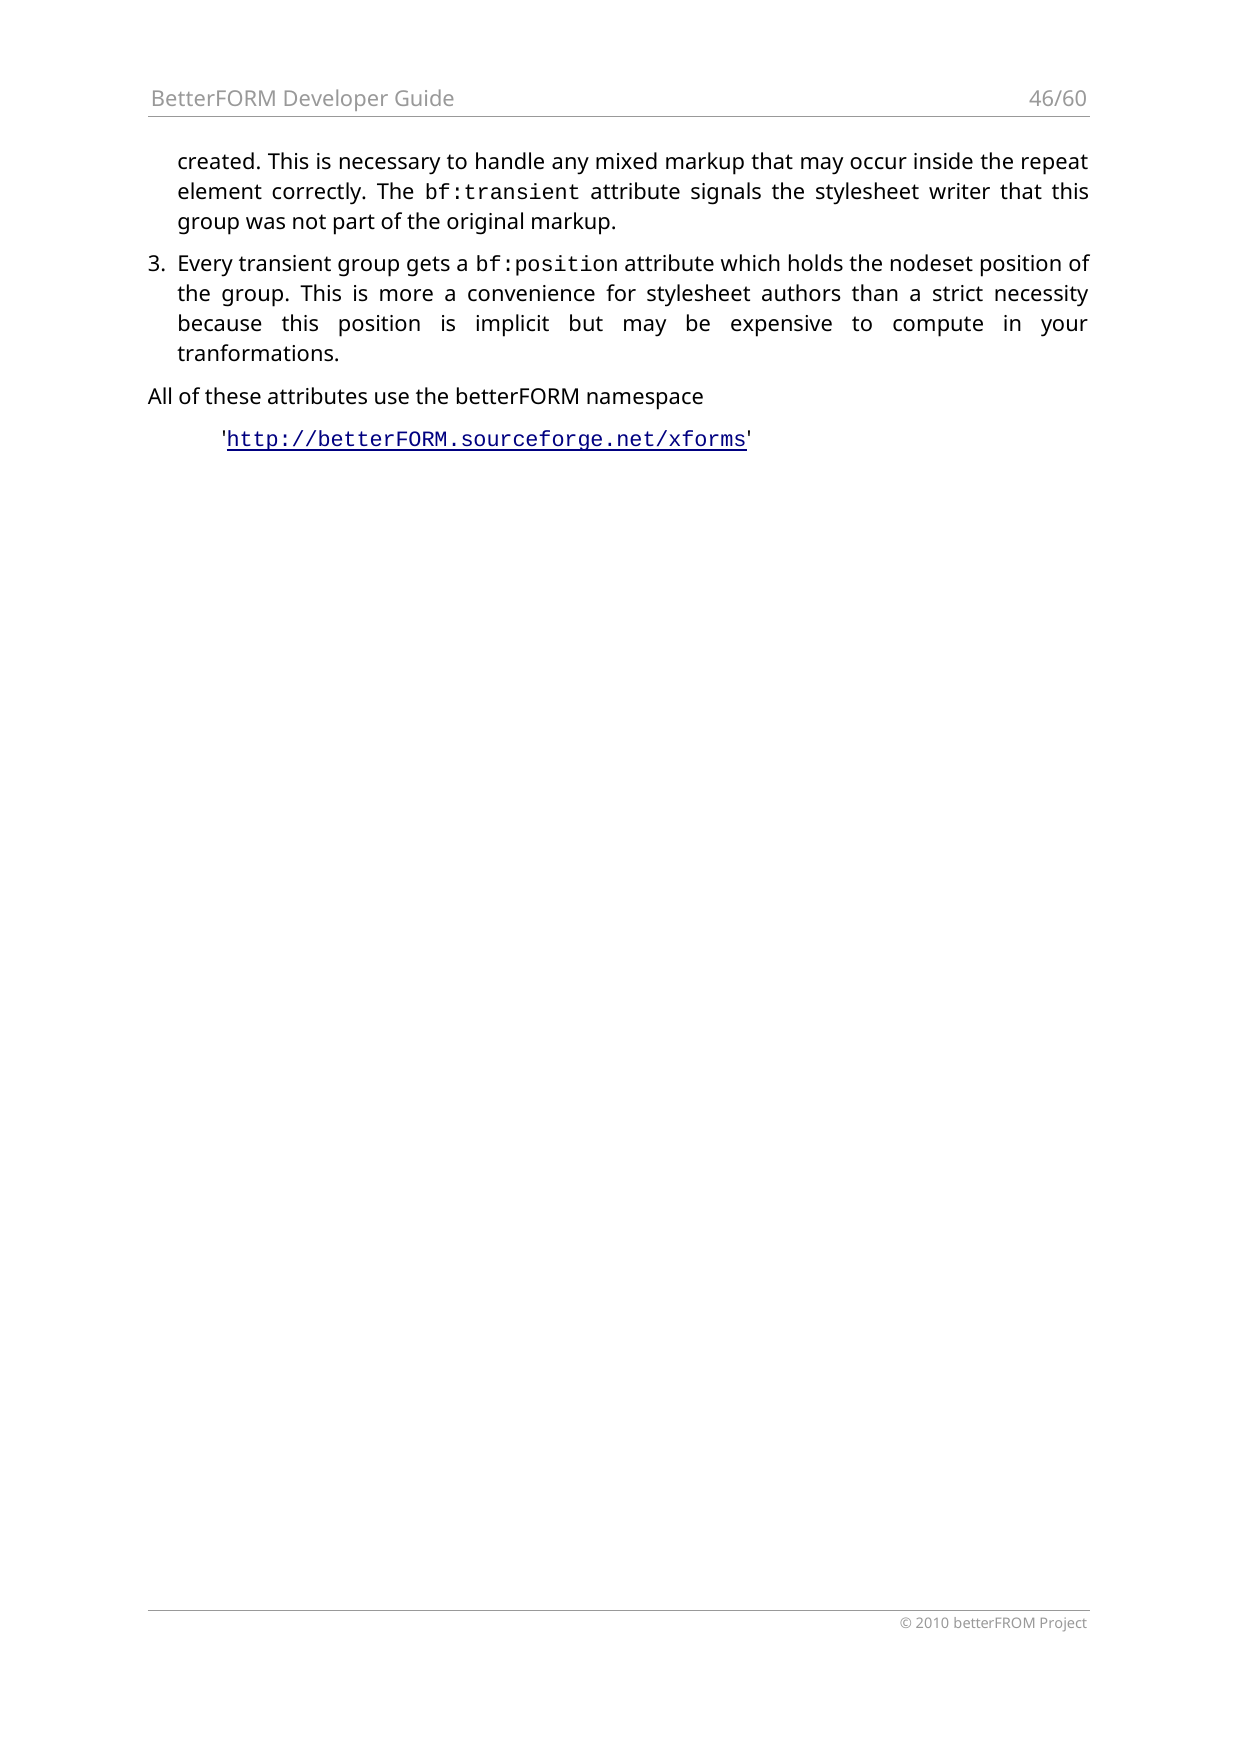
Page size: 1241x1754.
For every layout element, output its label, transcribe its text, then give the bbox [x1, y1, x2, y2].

text All of these attributes use the betterFORM namespace [148, 381, 1093, 411]
list Every transient group gets a bf:position attribute which holds the nodeset position of the group. This is more a convenience for stylesheet authors than a strict necessity because this position is implicit but may be expensive to compute in your tranformations. [148, 248, 1090, 368]
text 'http://betterFORM.sourceforge.net/xforms' [221, 423, 1093, 453]
list created. This is necessary to handle any mixed markup that may occur inside the repeat element correctly. The bf:transient attribute signals the stylesheet writer that this group was not part of the original markup. [148, 146, 1090, 236]
